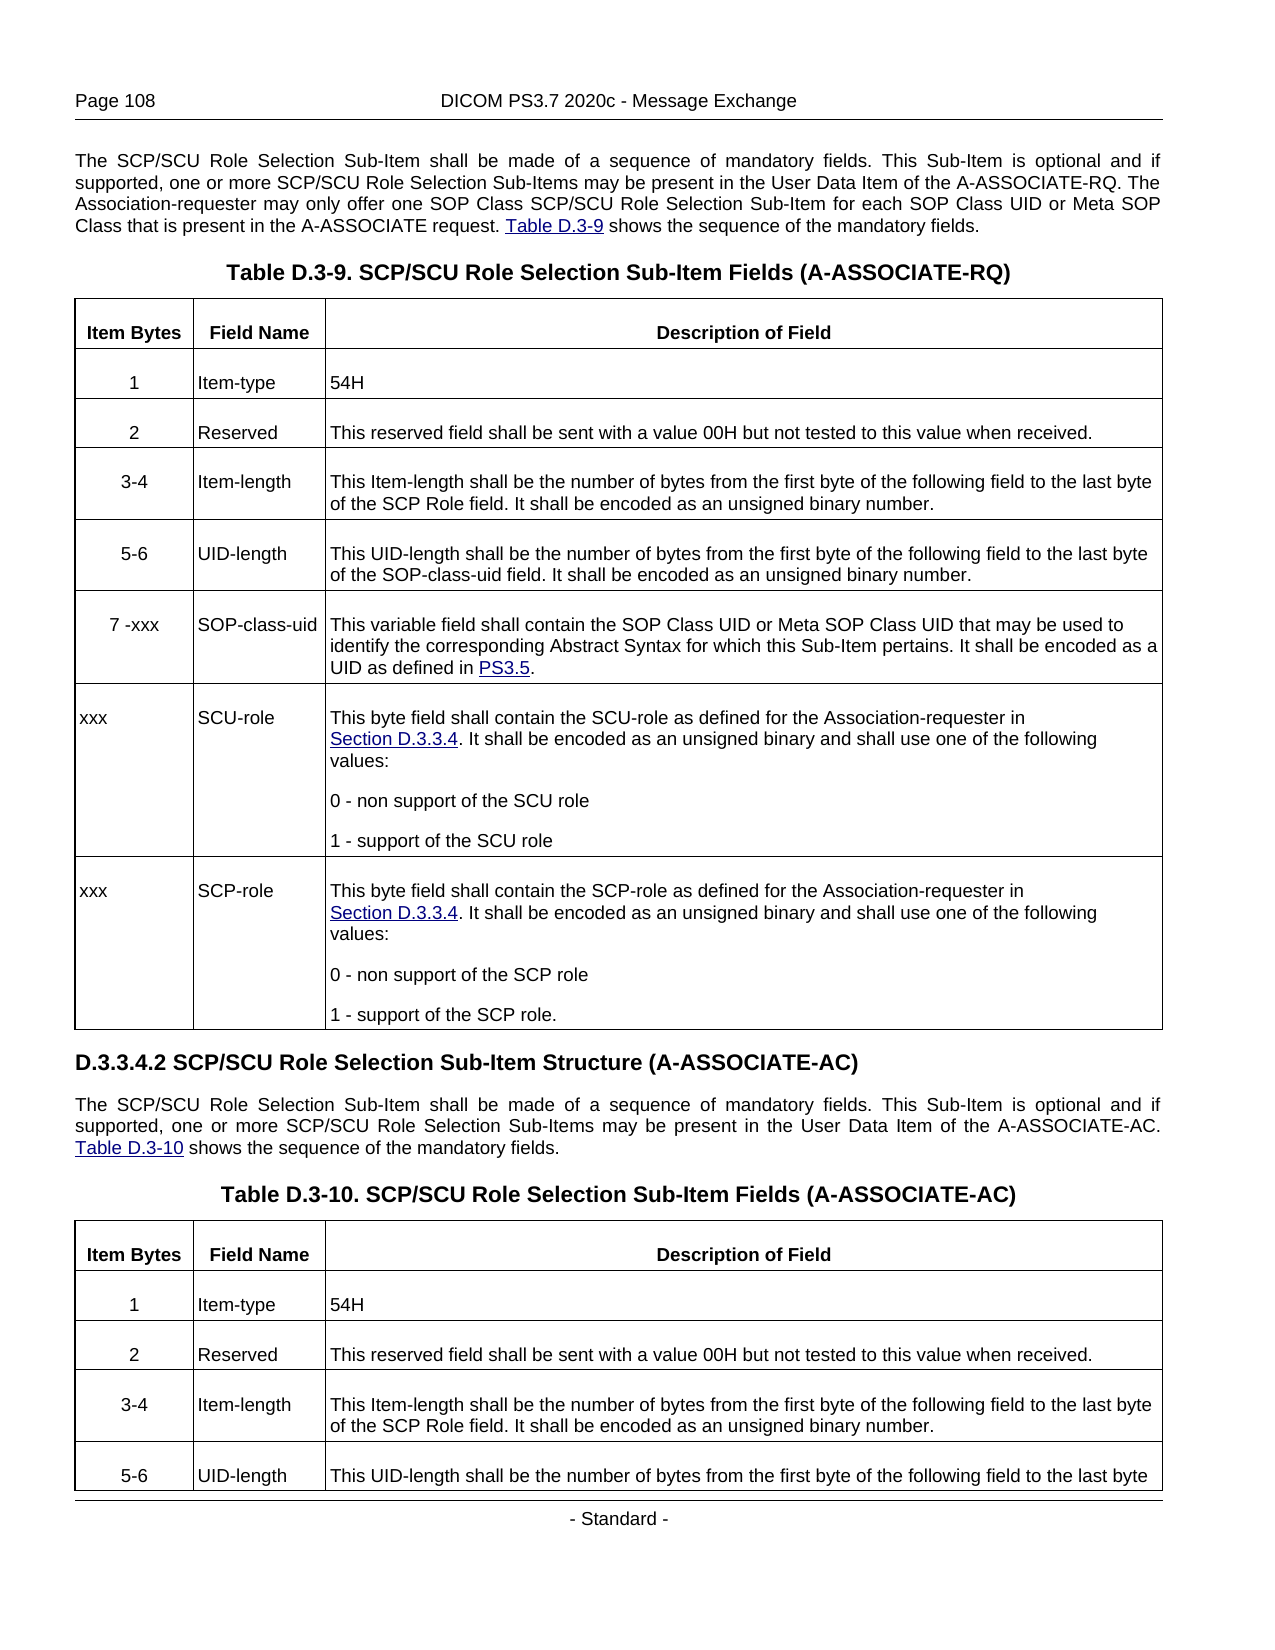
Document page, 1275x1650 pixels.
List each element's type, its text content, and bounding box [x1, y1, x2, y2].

table_cell This Item-length shall be the number of bytes from the first byte of the following field to the last byte of the SCP Role field. It shall be encoded as an unsigned binary number. [326, 1370, 1162, 1441]
table_cell 5-6 [76, 520, 193, 590]
text The SCP/SCU Role Selection Sub-Item shall be made of a sequence of mandatory fields. This Sub-Item is optional and if supported, one or more SCP/SCU Role Selection Sub-Items may be present in the User Data Item of the A-ASSOCIATE-AC. Table D.3-10 shows the sequence of the mandatory fields. [75, 1094, 1162, 1158]
table_cell This UID-length shall be the number of bytes from the first byte of the following field to the last byte of the SOP-class-uid field. It shall be encoded as an unsigned binary number. [326, 520, 1162, 590]
text Table D.3-9. SCP/SCU Role Selection Sub-Item Fields (A-ASSOCIATE-RQ) [75, 259, 1162, 284]
table_cell This variable field shall contain the SOP Class UID or Meta SOP Class UID that may be used to identify the corresponding Abstract Syntax for which this Sub-Item pertains. It shall be encoded as a UID as defined in PS3.5. [326, 591, 1162, 682]
table_cell SCU-role [194, 684, 325, 856]
table_cell UID-length [194, 520, 325, 590]
table_cell UID-length [194, 1442, 325, 1490]
table_header Item Bytes [76, 299, 193, 348]
table_cell This Item-length shall be the number of bytes from the first byte of the following field to the last byte of the SCP Role field. It shall be encoded as an unsigned binary number. [326, 448, 1162, 518]
table_header Description of Field [326, 299, 1162, 348]
table_cell xxx [76, 684, 193, 856]
table_cell 1 [76, 349, 193, 397]
table_cell 2 [76, 1321, 193, 1369]
table_cell 1 [76, 1271, 193, 1320]
text D.3.3.4.2 SCP/SCU Role Selection Sub-Item Structure (A-ASSOCIATE-AC) [75, 1049, 1162, 1075]
table_cell 2 [76, 399, 193, 447]
table_cell xxx [76, 857, 193, 1029]
table_cell 5-6 [76, 1442, 193, 1490]
table_cell Reserved [194, 1321, 325, 1369]
table_cell Item-length [194, 1370, 325, 1441]
table_cell SOP-class-uid [194, 591, 325, 682]
table_cell 3-4 [76, 448, 193, 518]
table_cell 54H [326, 1271, 1162, 1320]
table_header Item Bytes [76, 1221, 193, 1270]
table_header Description of Field [326, 1221, 1162, 1270]
table_header Field Name [194, 299, 325, 348]
table_cell This UID-length shall be the number of bytes from the first byte of the following field to the last byte [326, 1442, 1162, 1490]
table_cell Item-type [194, 349, 325, 397]
table_cell This reserved field shall be sent with a value 00H but not tested to this value when received. [326, 399, 1162, 447]
table_cell SCP-role [194, 857, 325, 1029]
text The SCP/SCU Role Selection Sub-Item shall be made of a sequence of mandatory fields. This Sub-Item is optional and if supported, one or more SCP/SCU Role Selection Sub-Items may be present in the User Data Item of the A-ASSOCIATE-RQ. The Association-requester may only offer one SOP Class SCP/SCU Role Selection Sub-Item for each SOP Class UID or Meta SOP Class that is present in the A-ASSOCIATE request. Table D.3-9 shows the sequence of the mandatory fields. [75, 150, 1162, 236]
table_cell This byte field shall contain the SCU-role as defined for the Association-requester in Section D.3.3.4. It shall be encoded as an unsigned binary and shall use one of the following values: 0 - non support of the SCU role 1 - support of the SCU role [326, 684, 1162, 856]
table_cell Item-length [194, 448, 325, 518]
table_cell 7 -xxx [76, 591, 193, 682]
table_cell This byte field shall contain the SCP-role as defined for the Association-requester in Section D.3.3.4. It shall be encoded as an unsigned binary and shall use one of the following values: 0 - non support of the SCP role 1 - support of the SCP role. [326, 857, 1162, 1029]
table_header Field Name [194, 1221, 325, 1270]
text Table D.3-10. SCP/SCU Role Selection Sub-Item Fields (A-ASSOCIATE-AC) [75, 1181, 1162, 1207]
table_cell 54H [326, 349, 1162, 397]
table_cell 3-4 [76, 1370, 193, 1441]
table_cell Reserved [194, 399, 325, 447]
table_cell Item-type [194, 1271, 325, 1320]
table_cell This reserved field shall be sent with a value 00H but not tested to this value when received. [326, 1321, 1162, 1369]
